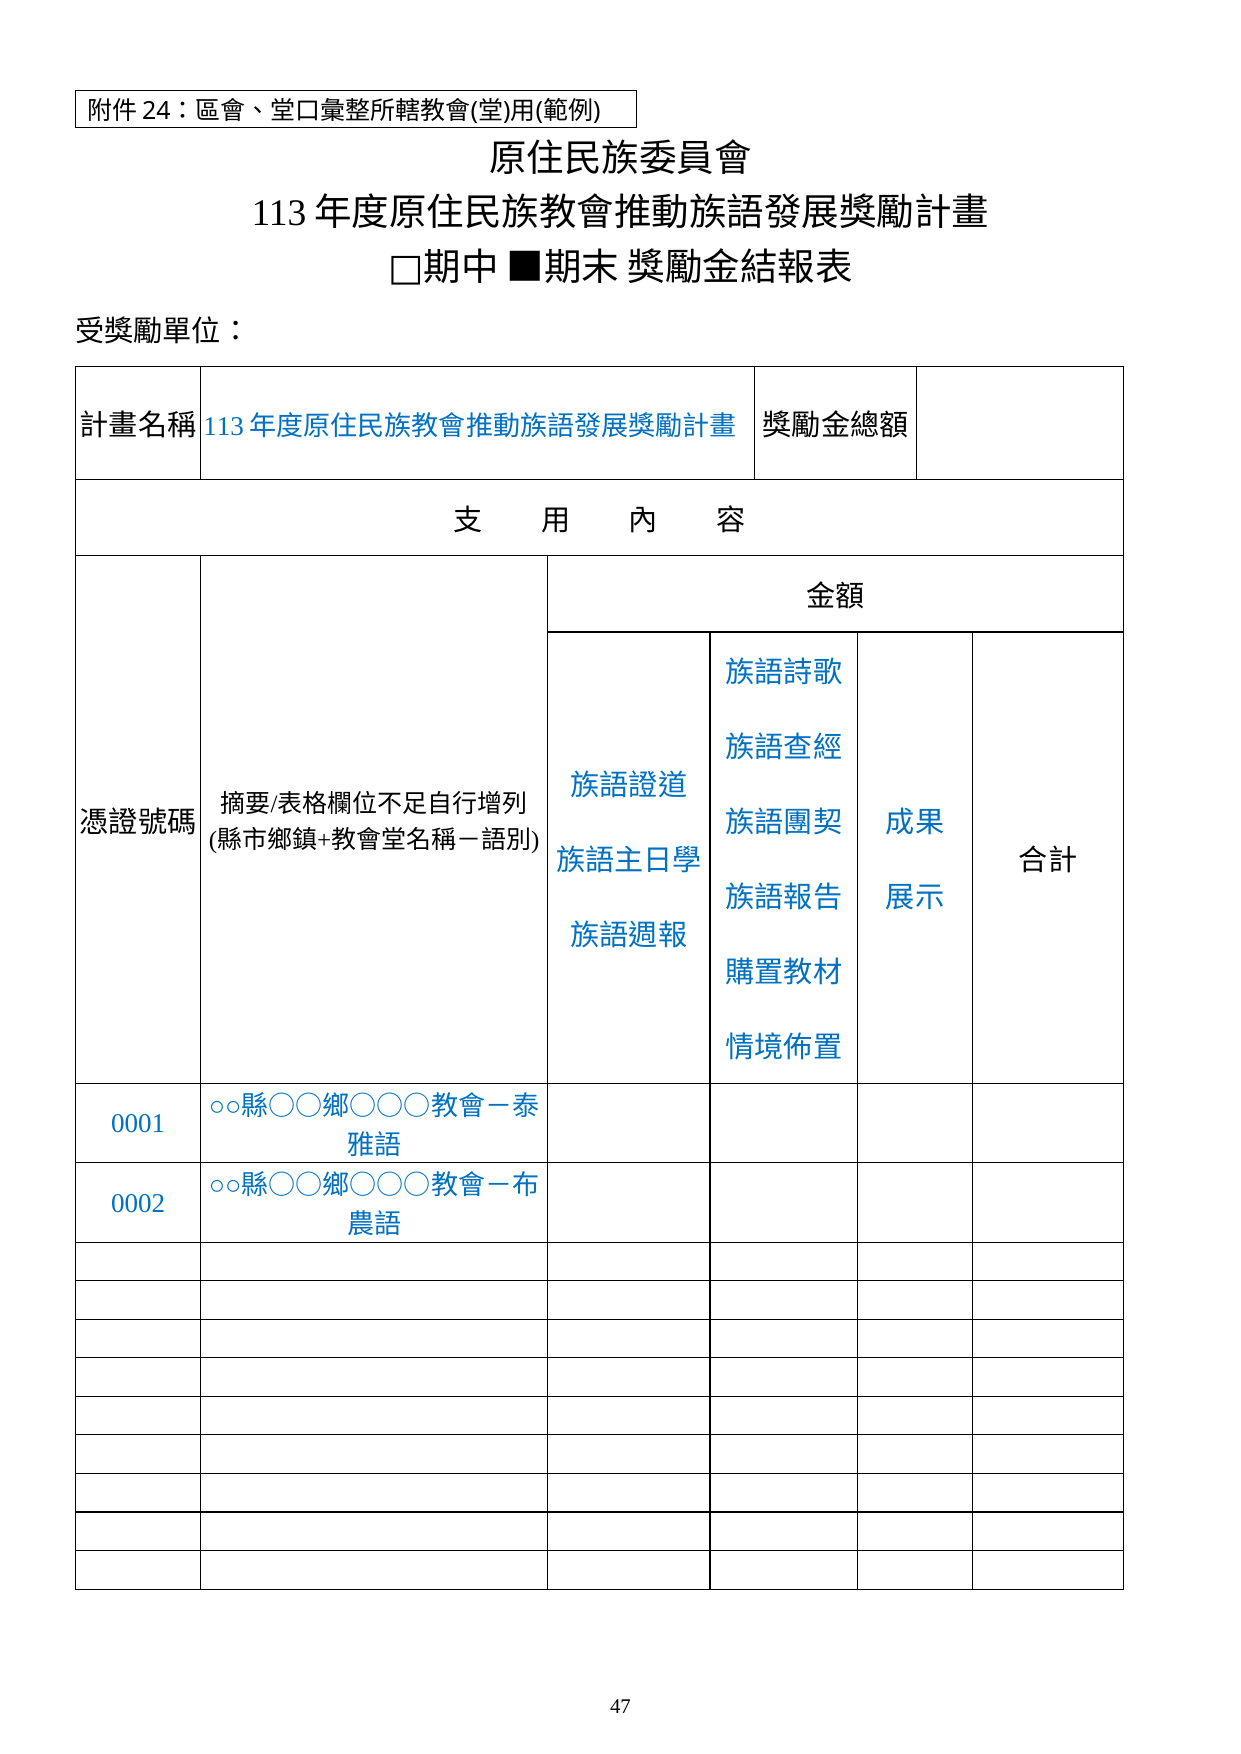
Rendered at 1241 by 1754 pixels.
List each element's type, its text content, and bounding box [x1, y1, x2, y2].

table_cell [711, 1320, 857, 1357]
table_cell [711, 1551, 857, 1588]
table_cell [973, 1163, 1123, 1242]
table_cell [973, 1084, 1123, 1162]
table_cell [201, 1358, 547, 1396]
table_cell [711, 1281, 857, 1319]
table_cell [201, 1513, 547, 1550]
table_cell [973, 1320, 1123, 1357]
table_cell [548, 1513, 709, 1550]
table_cell [711, 1243, 857, 1280]
table_cell [76, 1474, 200, 1511]
table_cell [76, 1320, 200, 1357]
table_cell [858, 1551, 972, 1588]
table_header [917, 367, 1123, 479]
table_cell [711, 1084, 857, 1162]
table_cell ○○縣○○鄉○○○教會－泰雅語 [201, 1084, 547, 1162]
table_cell [858, 1435, 972, 1473]
table_cell [548, 1551, 709, 1588]
table_cell [201, 1435, 547, 1473]
table_cell [76, 1551, 200, 1588]
table_cell [711, 1163, 857, 1242]
table_cell 族語詩歌 族語查經 族語團契族語報告 購置教材 情境佈置 [711, 633, 857, 1082]
table_cell ○○縣○○鄉○○○教會－布農語 [201, 1163, 547, 1242]
table_cell [76, 1397, 200, 1434]
table_cell [548, 1320, 709, 1357]
table_cell 族語證道 族語主日學 族語週報 [548, 633, 709, 1082]
table_cell [711, 1358, 857, 1396]
table_cell 摘要/表格欄位不足自行增列 (縣市鄉鎮+教會堂名稱－語別) [201, 556, 547, 1082]
table_header 113年度原住民族教會推動族語發展獎勵計畫 [201, 367, 754, 479]
table_cell [858, 1243, 972, 1280]
table_cell [201, 1397, 547, 1434]
table_cell [973, 1513, 1123, 1550]
table_cell [201, 1243, 547, 1280]
table_cell [858, 1358, 972, 1396]
table_cell [858, 1163, 972, 1242]
text 受獎勵單位： [75, 291, 1165, 366]
table_header 計畫名稱 [76, 367, 200, 479]
table_cell [548, 1084, 709, 1162]
table_cell 合計 [973, 633, 1123, 1082]
table_cell 憑證號碼 [76, 556, 200, 1082]
table_cell [973, 1243, 1123, 1280]
table_cell [548, 1163, 709, 1242]
table_header 附件24：區會、堂口彙整所轄教會(堂)用(範例) [76, 91, 636, 127]
table_cell [548, 1397, 709, 1434]
table_cell [973, 1474, 1123, 1511]
text 原住民族委員會 [75, 128, 1165, 182]
table_cell 支 用 內 容 [76, 480, 1123, 555]
table_cell [858, 1397, 972, 1434]
table_cell [711, 1474, 857, 1511]
table_cell [201, 1551, 547, 1588]
table_cell [548, 1281, 709, 1319]
table_cell [858, 1513, 972, 1550]
table_cell [711, 1435, 857, 1473]
table_cell [201, 1281, 547, 1319]
table_cell [76, 1358, 200, 1396]
table_cell [858, 1084, 972, 1162]
table_cell [973, 1281, 1123, 1319]
table_cell [76, 1243, 200, 1280]
table_cell [858, 1474, 972, 1511]
table_cell [548, 1243, 709, 1280]
table_cell [76, 1513, 200, 1550]
table_cell [548, 1358, 709, 1396]
table_cell [76, 1435, 200, 1473]
table_cell [973, 1551, 1123, 1588]
table_cell 成果 展示 [858, 633, 972, 1082]
table_cell [201, 1474, 547, 1511]
table_cell [711, 1513, 857, 1550]
table_cell [201, 1320, 547, 1357]
table_header 獎勵金總額 [755, 367, 916, 479]
table_cell [548, 1435, 709, 1473]
table_cell [973, 1435, 1123, 1473]
table_cell [858, 1320, 972, 1357]
table_cell [973, 1397, 1123, 1434]
table_cell [76, 1281, 200, 1319]
text 113年度原住民族教會推動族語發展獎勵計畫 [75, 182, 1165, 236]
table_cell [858, 1281, 972, 1319]
table_cell [548, 1474, 709, 1511]
text □期中 ■期末 獎勵金結報表 [75, 236, 1165, 291]
table_cell 0001 [76, 1084, 200, 1162]
table_cell 金額 [548, 556, 1123, 631]
table_cell 0002 [76, 1163, 200, 1242]
table_cell [711, 1397, 857, 1434]
table_cell [973, 1358, 1123, 1396]
